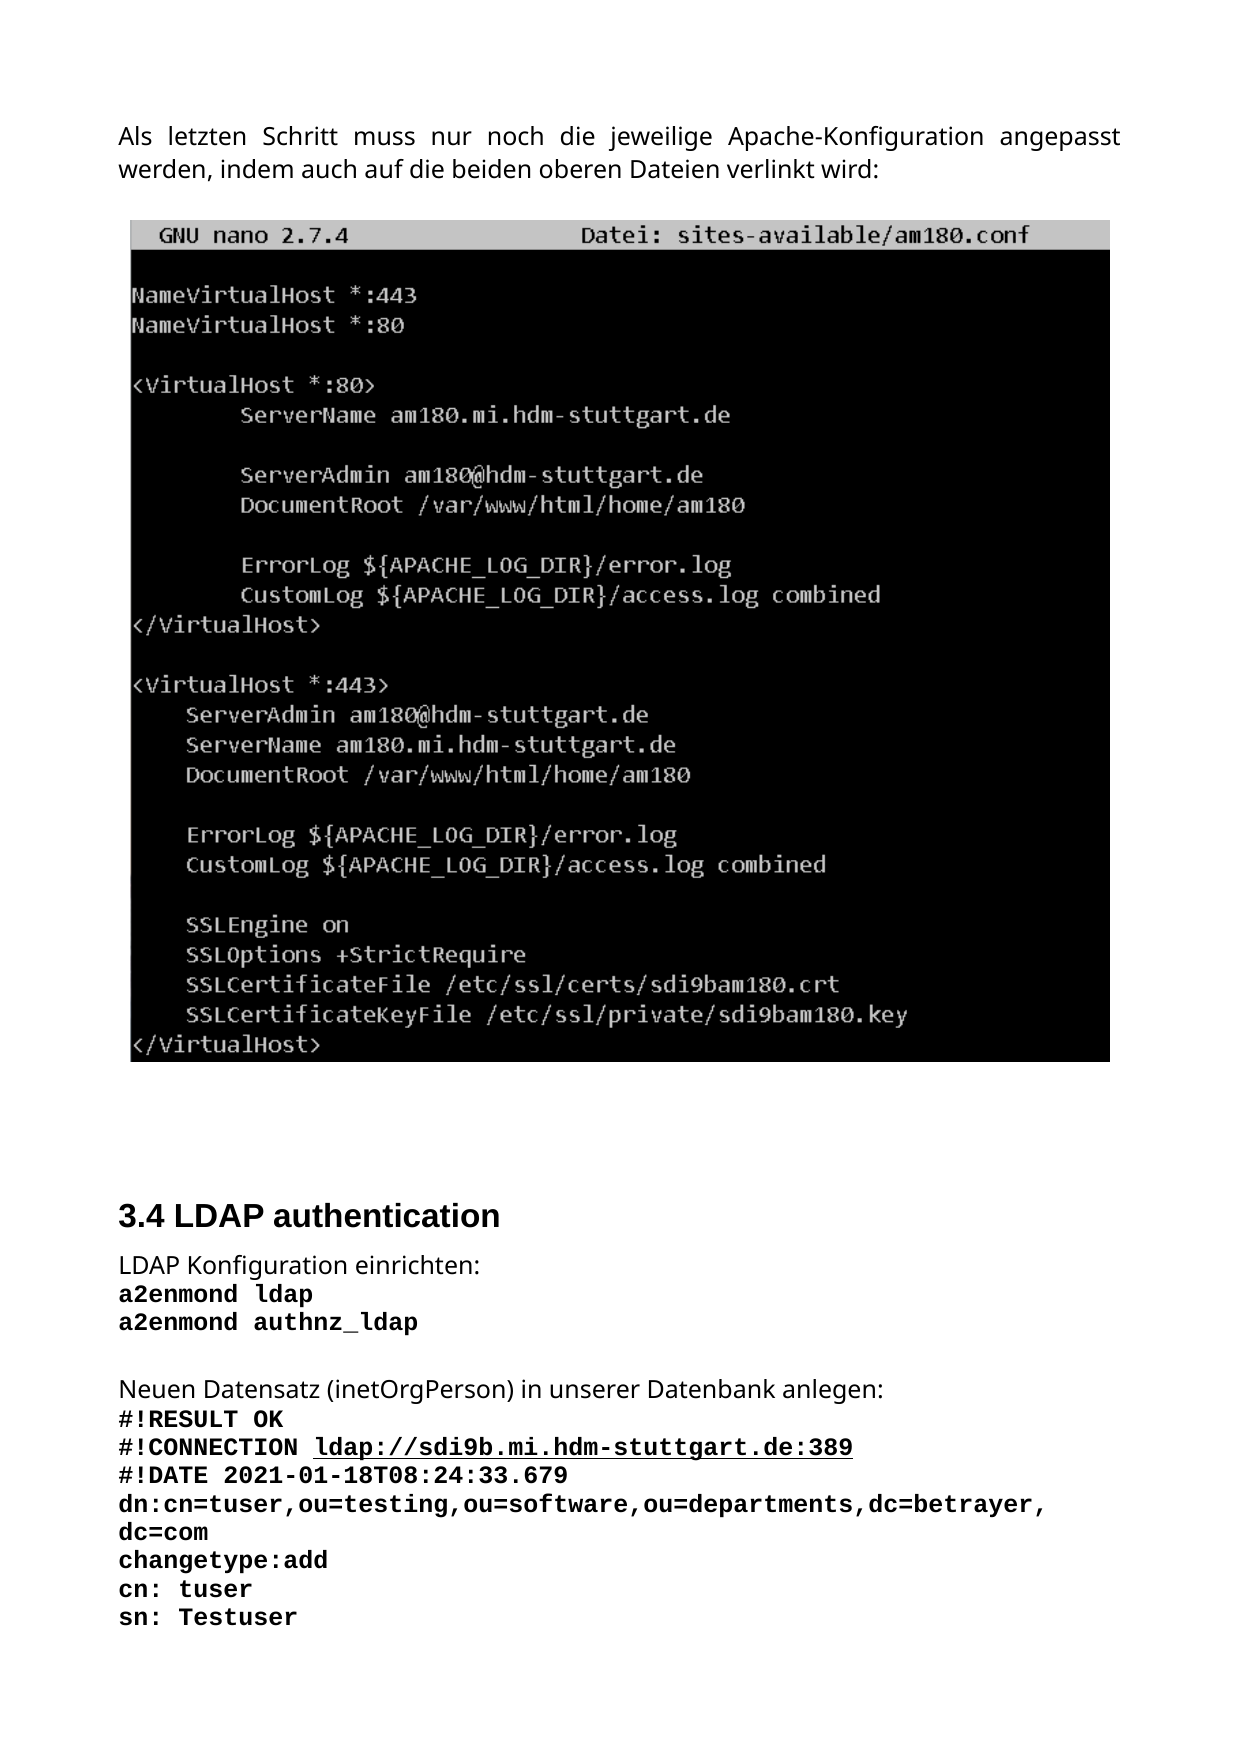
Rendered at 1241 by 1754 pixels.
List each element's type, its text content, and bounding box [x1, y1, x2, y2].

text a2enmond ldap [118, 1281, 1122, 1310]
text #!CONNECTION ldap://sdi9b.mi.hdm-stuttgart.de:389 [118, 1434, 1122, 1463]
text LDAP Konfiguration einrichten: [118, 1247, 1122, 1281]
picture [130, 220, 1110, 1062]
text sn: Testuser [118, 1604, 1122, 1633]
text Als letzten Schritt muss nur noch die jeweilige Apache-Konfiguration angepasst werden, indem auch auf die beiden oberen Dateien verlinkt wird: [118, 118, 1122, 186]
subtitle 3.4 LDAP authentication [118, 1196, 1122, 1235]
text changetype:add [118, 1548, 1122, 1576]
text dn:cn=tuser,ou=testing,ou=software,ou=departments,dc=betrayer, dc=com [118, 1491, 1122, 1548]
text Neuen Datensatz (inetOrgPerson) in unserer Datenbank anlegen: [118, 1372, 1122, 1406]
text #!RESULT OK [118, 1406, 1122, 1434]
text a2enmond authnz_ldap [118, 1310, 1122, 1338]
text #!DATE 2021-01-18T08:24:33.679 [118, 1463, 1122, 1491]
text cn: tuser [118, 1576, 1122, 1604]
